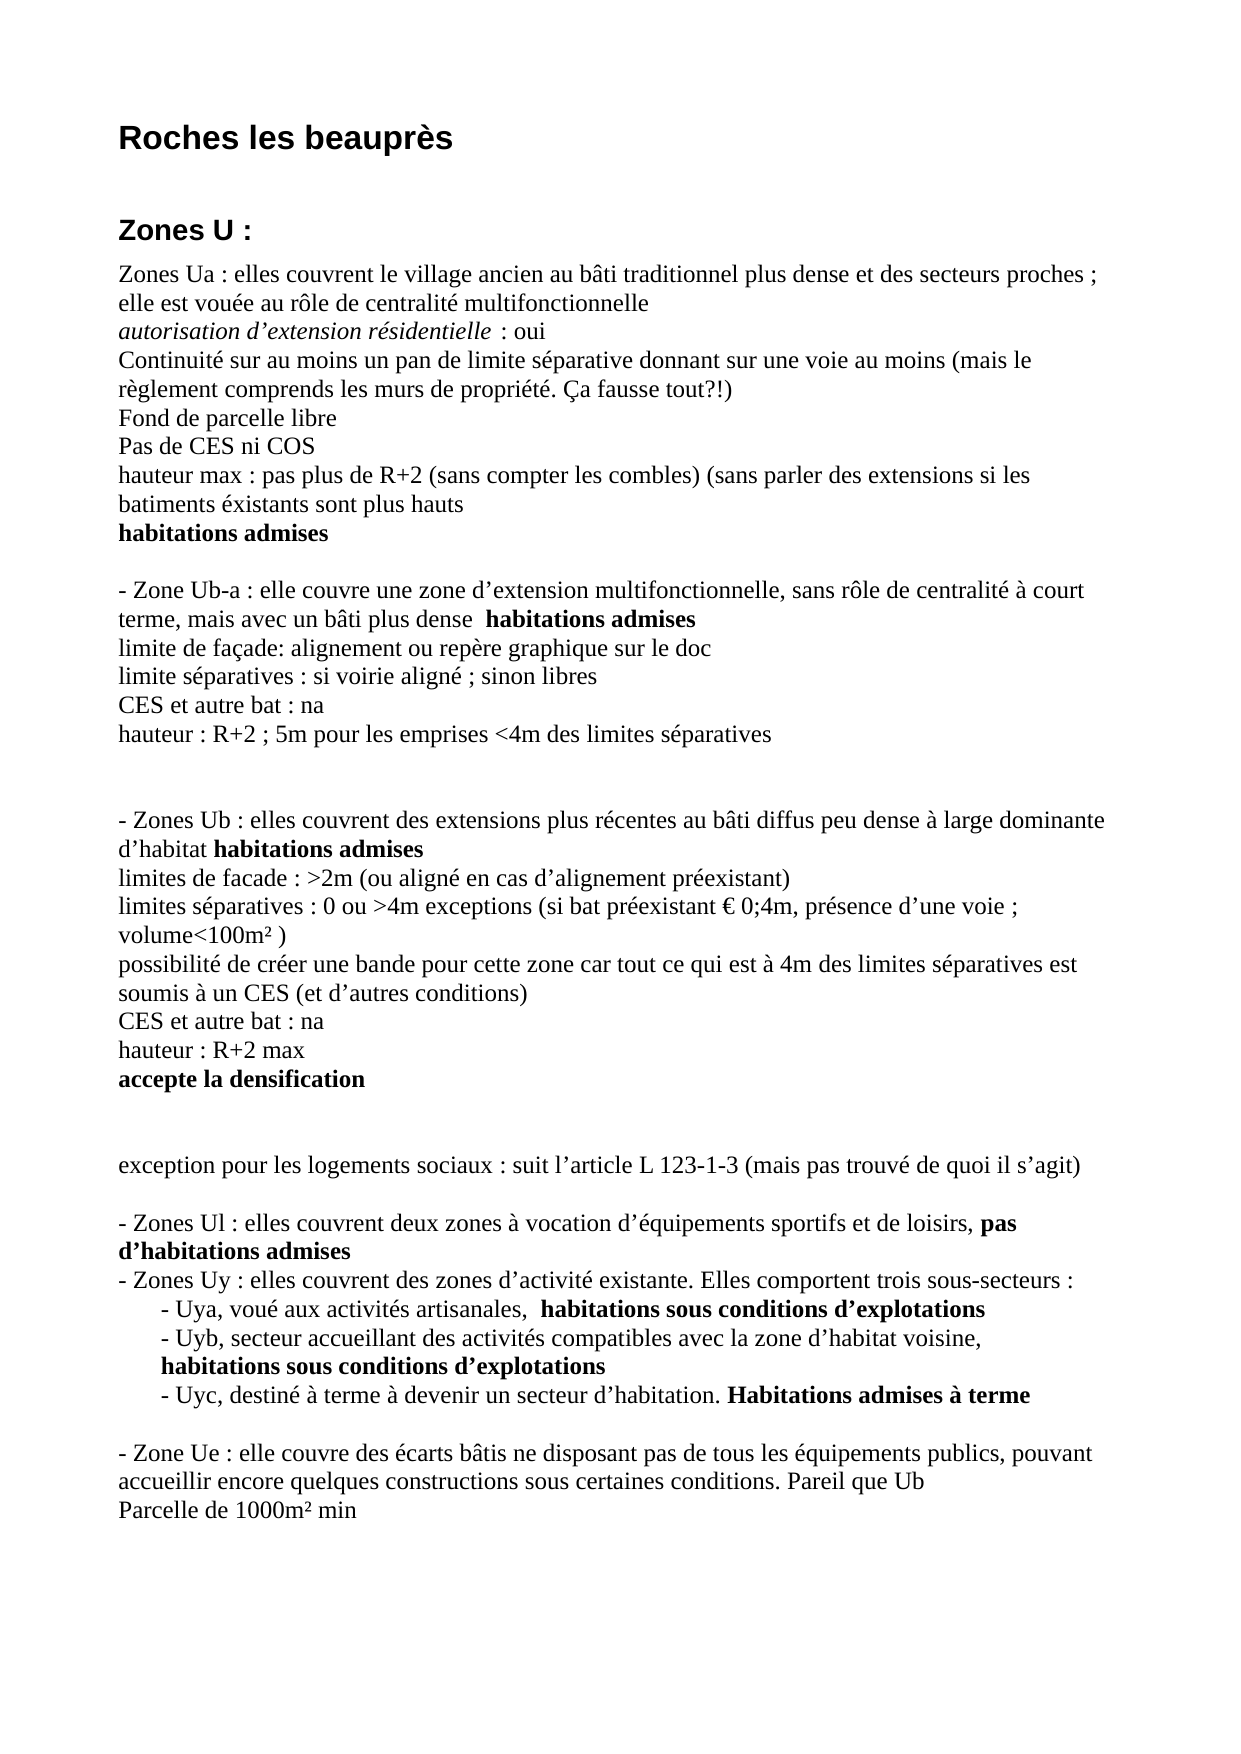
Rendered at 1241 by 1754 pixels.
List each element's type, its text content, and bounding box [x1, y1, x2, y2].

text - Uyb, secteur accueillant des activités compatibles avec la zone d’habitat voisine, habitations sous conditions d’explotations [118, 1323, 1122, 1380]
subtitle Zones U : [118, 213, 1122, 246]
text Continuité sur au moins un pan de limite séparative donnant sur une voie au moins (mais le règlement comprends les murs de propriété. Ça fausse tout?!) [118, 345, 1122, 403]
text - Zones Uy : elles couvrent des zones d’activité existante. Elles comportent trois sous-secteurs : [118, 1265, 1122, 1294]
text hauteur max : pas plus de R+2 (sans compter les combles) (sans parler des extensions si les batiments éxistants sont plus hauts [118, 460, 1122, 518]
text limites de facade : >2m (ou aligné en cas d’alignement préexistant) [118, 863, 1122, 891]
text exception pour les logements sociaux : suit l’article L 123-1-3 (mais pas trouvé de quoi il s’agit) [118, 1150, 1122, 1179]
text Parcelle de 1000m² min [118, 1495, 1122, 1524]
text hauteur : R+2 max [118, 1035, 1122, 1064]
text possibilité de créer une bande pour cette zone car tout ce qui est à 4m des limites séparatives est soumis à un CES (et d’autres conditions) [118, 949, 1122, 1006]
text Fond de parcelle libre [118, 403, 1122, 431]
text - Uyc, destiné à terme à devenir un secteur d’habitation. Habitations admises à terme [118, 1380, 1122, 1409]
text - Zone Ue : elle couvre des écarts bâtis ne disposant pas de tous les équipements publics, pouvant accueillir encore quelques constructions sous certaines conditions. Pareil que Ub [118, 1438, 1122, 1495]
text CES et autre bat : na [118, 690, 1122, 719]
text limites séparatives : 0 ou >4m exceptions (si bat préexistant € 0;4m, présence d’une voie ; volume<100m² ) [118, 891, 1122, 949]
text limite de façade: alignement ou repère graphique sur le doc [118, 633, 1122, 661]
text Zones Ua : elles couvrent le village ancien au bâti traditionnel plus dense et des secteurs proches ; elle est vouée au rôle de centralité multifonctionnelle [118, 259, 1122, 316]
text - Uya, voué aux activités artisanales, habitations sous conditions d’explotations [118, 1294, 1122, 1323]
text - Zone Ub-a : elle couvre une zone d’extension multifonctionnelle, sans rôle de centralité à court terme, mais avec un bâti plus dense habitations admises [118, 575, 1122, 633]
text limite séparatives : si voirie aligné ; sinon libres [118, 661, 1122, 690]
text habitations admises [118, 518, 1122, 546]
text CES et autre bat : na [118, 1006, 1122, 1035]
text Pas de CES ni COS [118, 431, 1122, 460]
text - Zones Ul : elles couvrent deux zones à vocation d’équipements sportifs et de loisirs, pas d’habitations admises [118, 1208, 1122, 1265]
text - Zones Ub : elles couvrent des extensions plus récentes au bâti diffus peu dense à large dominante d’habitat habitations admises [118, 805, 1122, 863]
text autorisation d’extension résidentielle : oui [118, 316, 1122, 345]
text hauteur : R+2 ; 5m pour les emprises <4m des limites séparatives [118, 719, 1122, 748]
text accepte la densification [118, 1064, 1122, 1093]
subtitle Roches les beauprès [118, 118, 1122, 157]
